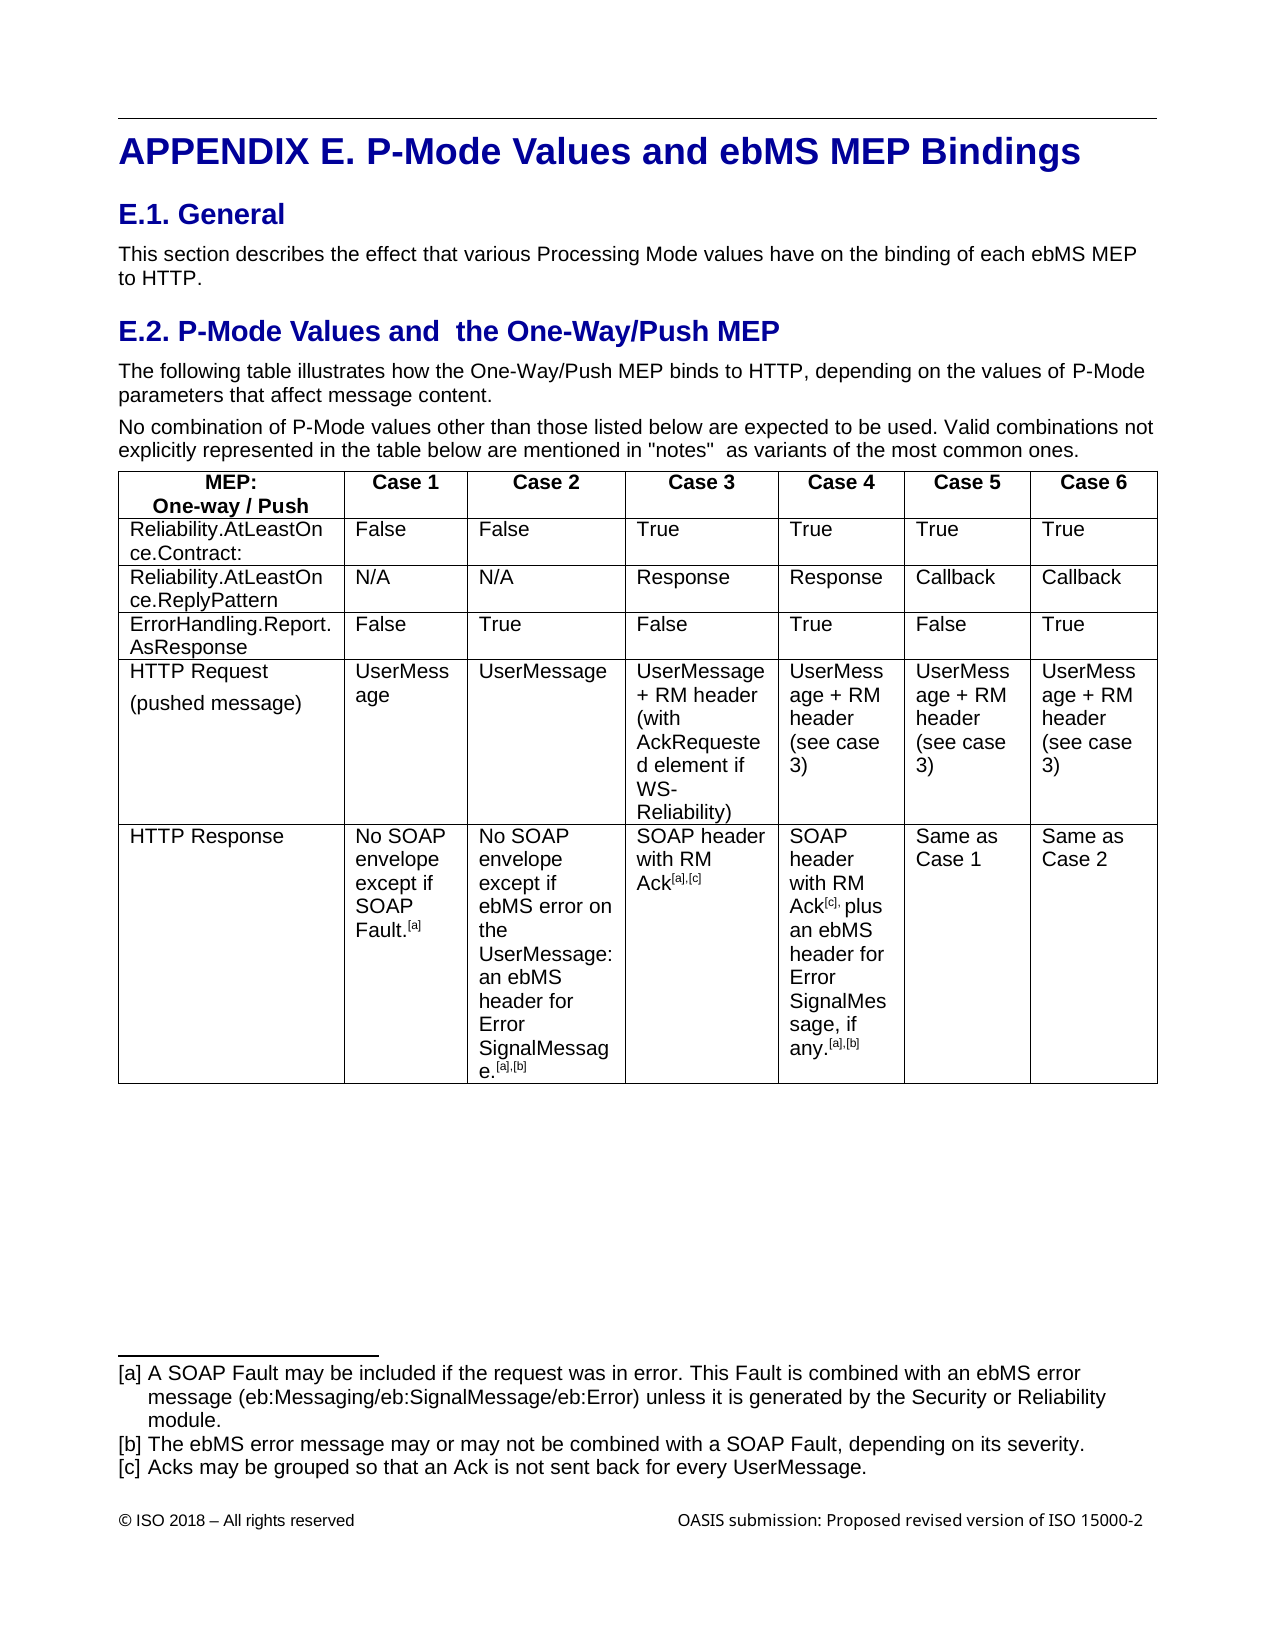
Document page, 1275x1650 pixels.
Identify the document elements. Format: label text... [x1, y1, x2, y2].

table_cell Reliability.AtLeastOnce.Contract: [119, 519, 344, 565]
table_cell Reliability.AtLeastOnce.ReplyPattern [119, 566, 344, 612]
table_header Case 2 [468, 472, 625, 518]
table_header Case 3 [626, 472, 778, 518]
table_cell False [626, 613, 778, 659]
table_cell No SOAP envelope except if SOAP Fault. [345, 825, 467, 1083]
table_cell False [468, 519, 625, 565]
subtitle P-Mode Values and the One-Way/Push MEP [118, 315, 1157, 347]
text The following table illustrates how the One-Way/Push MEP binds to HTTP, depending on the values of P-Mode parameters that affect message content. [118, 360, 1157, 407]
table_cell UserMessage [468, 660, 625, 824]
table_header Case 6 [1031, 472, 1157, 518]
table_cell True [1031, 613, 1157, 659]
table_cell False [345, 519, 467, 565]
table_cell UserMessage + RM header (see case 3) [779, 660, 904, 824]
table_header Case 1 [345, 472, 467, 518]
table_cell Callback [1031, 566, 1157, 612]
table_cell UserMessage + RM header (see case 3) [1031, 660, 1157, 824]
table_cell Callback [905, 566, 1030, 612]
subtitle P-Mode Values and ebMS MEP Bindings [118, 119, 1157, 173]
table_cell UserMessage + RM header (see case 3) [905, 660, 1030, 824]
table_cell UserMessage + RM header (with AckRequested element if WS-Reliability) [626, 660, 778, 824]
table_cell True [779, 519, 904, 565]
table_cell SOAP header with RM Ack[a], [626, 825, 778, 1083]
table_cell False [345, 613, 467, 659]
table_cell True [468, 613, 625, 659]
table_cell Response [779, 566, 904, 612]
table_header MEP: One-way / Push [119, 472, 344, 518]
table_cell N/A [345, 566, 467, 612]
table_cell HTTP Request (pushed message) [119, 660, 344, 824]
table_header Case 5 [905, 472, 1030, 518]
table_cell Same as Case 1 [905, 825, 1030, 1083]
table_cell True [905, 519, 1030, 565]
table_cell No SOAP envelope except if ebMS error on the UserMessage: an ebMS header for Error SignalMessage.[a], [468, 825, 625, 1083]
table_cell True [779, 613, 904, 659]
table_cell HTTP Response [119, 825, 344, 1083]
table_cell SOAP header with RM Ack[c], plus an ebMS header for Error SignalMessage, if any.[a],[b] [779, 825, 904, 1083]
text No combination of P-Mode values other than those listed below are expected to be used. Valid combinations not explicitly represented in the table below are mentioned in "notes" as variants of the most common ones. [118, 415, 1157, 462]
table_cell True [626, 519, 778, 565]
table_cell UserMessage [345, 660, 467, 824]
table_header Case 4 [779, 472, 904, 518]
table_cell Same as Case 2 [1031, 825, 1157, 1083]
text This section describes the effect that various Processing Mode values have on the binding of each ebMS MEP to HTTP. [118, 243, 1157, 290]
table_cell ErrorHandling.Report.AsResponse [119, 613, 344, 659]
table_cell True [1031, 519, 1157, 565]
table_cell N/A [468, 566, 625, 612]
table_cell False [905, 613, 1030, 659]
subtitle General [118, 198, 1157, 230]
table_cell Response [626, 566, 778, 612]
